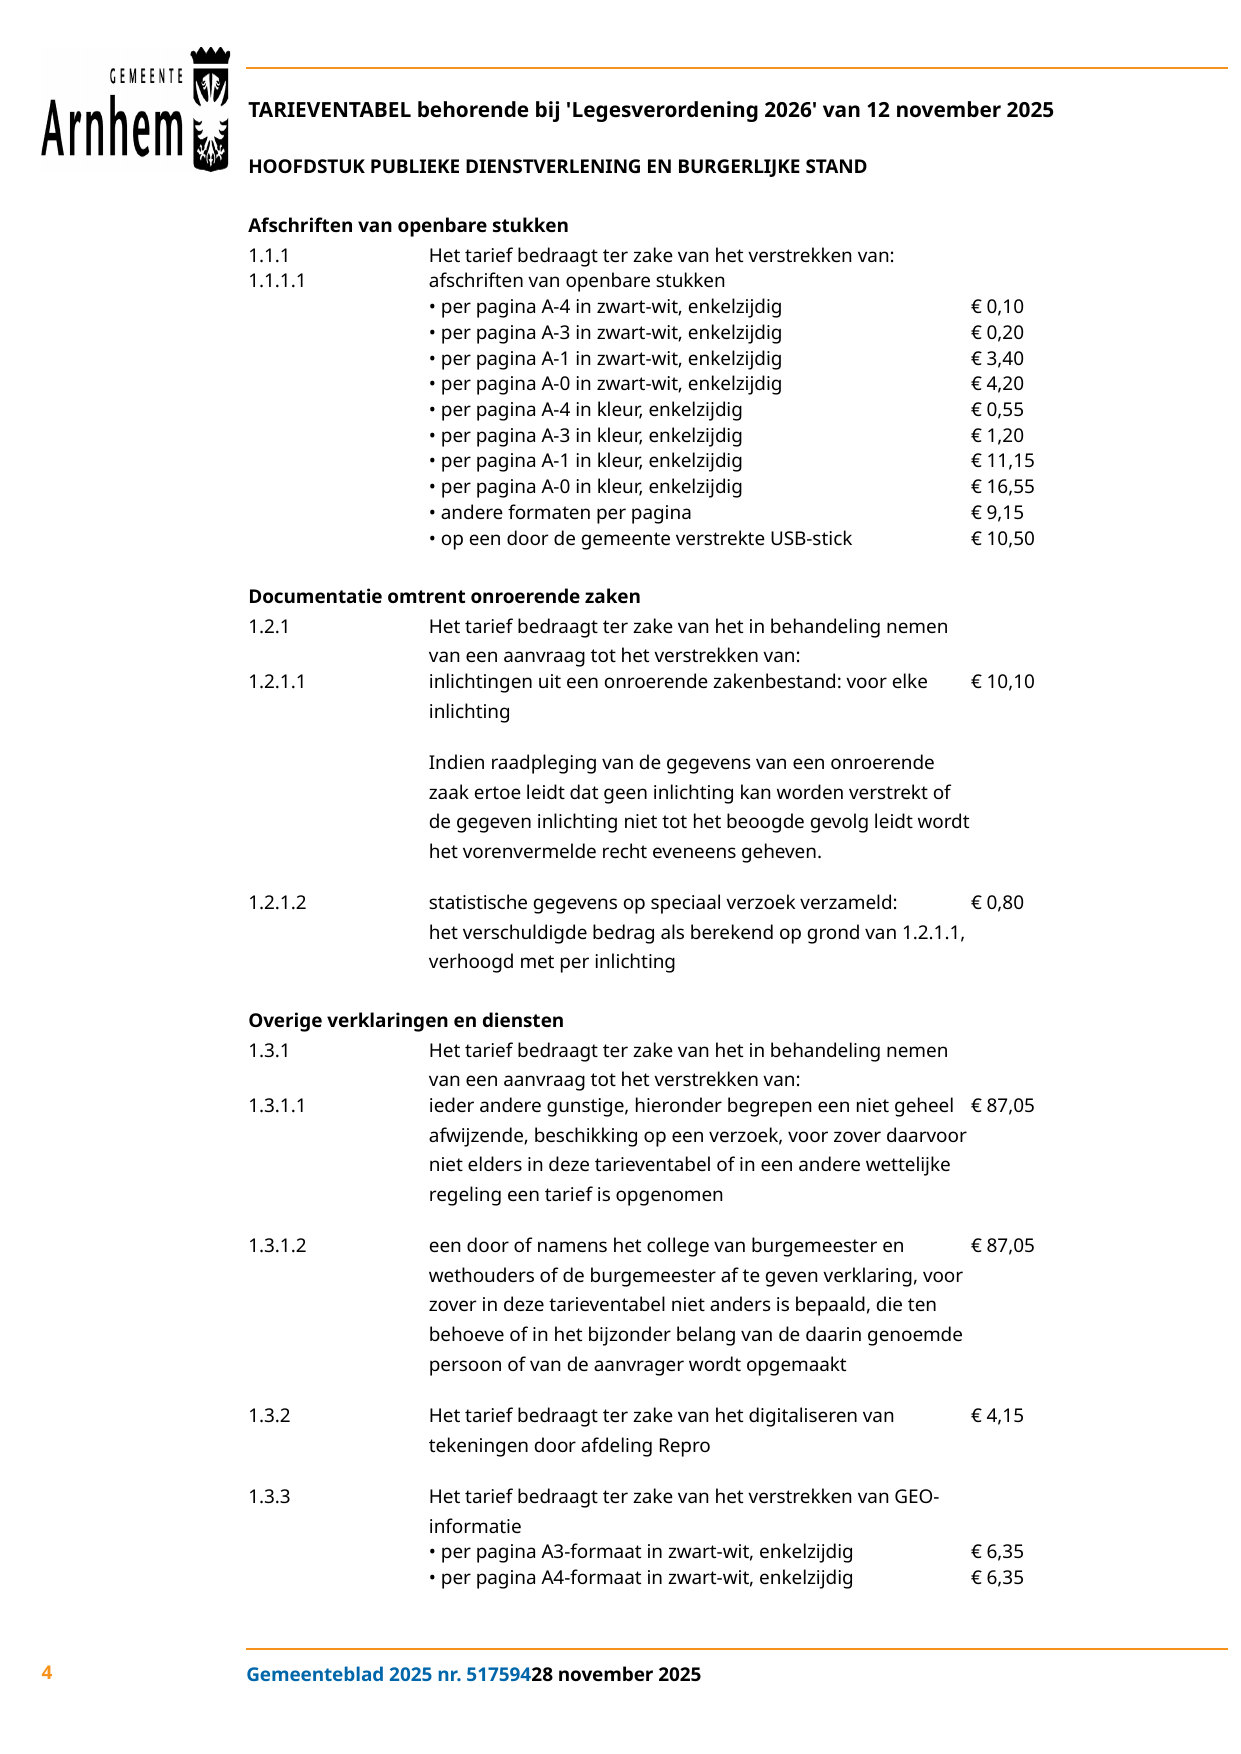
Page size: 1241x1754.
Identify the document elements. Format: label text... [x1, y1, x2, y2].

table_cell 1.3.2 [248, 1402, 429, 1458]
table_cell [248, 293, 429, 319]
table_header 1.1.1 [248, 242, 429, 267]
table_cell € 10,50 [971, 525, 1152, 551]
table_cell • per pagina A-0 in zwart-wit, enkelzijdig [429, 370, 971, 396]
table_cell inlichtingen uit een onroerende zakenbestand: voor elke inlichting [429, 668, 971, 724]
table_cell € 0,55 [971, 396, 1152, 422]
table_cell • per pagina A-0 in kleur, enkelzijdig [429, 473, 971, 499]
table_cell € 4,15 [971, 1402, 1152, 1458]
table_cell [248, 864, 429, 889]
picture [41, 47, 231, 172]
table_cell [248, 525, 429, 551]
table_cell [248, 1377, 429, 1402]
table_cell 1.3.1.2 [248, 1233, 429, 1377]
table_cell • op een door de gemeente verstrekte USB-stick [429, 525, 971, 551]
table_cell afschriften van openbare stukken [429, 268, 971, 293]
table_cell [248, 345, 429, 370]
table_cell [248, 319, 429, 345]
table_cell € 1,20 [971, 422, 1152, 448]
table_header Het tarief bedraagt ter zake van het in behandeling nemen van een aanvraag tot het verstrekken van: [429, 613, 971, 668]
table_cell Indien raadpleging van de gegevens van een onroerende zaak ertoe leidt dat geen inlichting kan worden verstrekt of de gegeven inlichting niet tot het beoogde gevolg leidt wordt het vorenvermelde recht eveneens geheven. [429, 749, 971, 864]
table_cell € 11,15 [971, 448, 1152, 473]
table_cell € 4,20 [971, 370, 1152, 396]
table_cell ieder andere gunstige, hieronder begrepen een niet geheel afwijzende, beschikking op een verzoek, voor zover daarvoor niet elders in deze tarieventabel of in een andere wettelijke regeling een tarief is opgenomen [429, 1092, 971, 1207]
table_cell • andere formaten per pagina [429, 499, 971, 525]
table_cell [248, 499, 429, 525]
table_cell 1.1.1.1 [248, 268, 429, 293]
table_cell [248, 396, 429, 422]
table_cell € 0,80 [971, 890, 1152, 974]
table_cell • per pagina A-3 in kleur, enkelzijdig [429, 422, 971, 448]
table_header Het tarief bedraagt ter zake van het verstrekken van: [429, 242, 971, 267]
table_cell [248, 473, 429, 499]
table_cell • per pagina A-3 in zwart-wit, enkelzijdig [429, 319, 971, 345]
table_cell 1.2.1.1 [248, 668, 429, 724]
table_cell [971, 1483, 1152, 1539]
table_cell [429, 1458, 971, 1483]
table_cell € 6,35 [971, 1539, 1152, 1564]
table_cell € 3,40 [971, 345, 1152, 370]
table_cell € 16,55 [971, 473, 1152, 499]
table_cell [971, 1377, 1152, 1402]
table_cell [248, 749, 429, 864]
table_cell [971, 864, 1152, 889]
text Afschriften van openbare stukken [248, 212, 1152, 238]
text TARIEVENTABEL behorende bij 'Legesverordening 2026' van 12 november 2025 [248, 95, 1152, 123]
table_cell 1.3.1.1 [248, 1092, 429, 1207]
table_cell [248, 448, 429, 473]
table_header [971, 242, 1152, 267]
table_cell • per pagina A-1 in kleur, enkelzijdig [429, 448, 971, 473]
table_cell € 87,05 [971, 1233, 1152, 1377]
table_cell [248, 1458, 429, 1483]
table_header Het tarief bedraagt ter zake van het in behandeling nemen van een aanvraag tot het verstrekken van: [429, 1037, 971, 1092]
table_cell [429, 864, 971, 889]
table_cell [429, 1377, 971, 1402]
table_cell € 87,05 [971, 1092, 1152, 1207]
table_cell € 0,10 [971, 293, 1152, 319]
table_cell € 10,10 [971, 668, 1152, 724]
table_cell • per pagina A3-formaat in zwart-wit, enkelzijdig [429, 1539, 971, 1564]
text Overige verklaringen en diensten [248, 1007, 1152, 1033]
table_header [971, 1037, 1152, 1092]
table_cell € 6,35 [971, 1564, 1152, 1590]
table_cell € 9,15 [971, 499, 1152, 525]
table_cell [248, 1207, 429, 1232]
table_cell Het tarief bedraagt ter zake van het digitaliseren van tekeningen door afdeling Repro [429, 1402, 971, 1458]
table_cell [971, 1207, 1152, 1232]
table_cell • per pagina A4-formaat in zwart-wit, enkelzijdig [429, 1564, 971, 1590]
table_cell [248, 422, 429, 448]
table_cell [971, 749, 1152, 864]
table_cell Het tarief bedraagt ter zake van het verstrekken van GEO-informatie [429, 1483, 971, 1539]
table_cell [429, 724, 971, 749]
table_cell een door of namens het college van burgemeester en wethouders of de burgemeester af te geven verklaring, voor zover in deze tarieventabel niet anders is bepaald, die ten behoeve of in het bijzonder belang van de daarin genoemde persoon of van de aanvrager wordt opgemaakt [429, 1233, 971, 1377]
table_cell • per pagina A-1 in zwart-wit, enkelzijdig [429, 345, 971, 370]
table_cell [971, 724, 1152, 749]
table_header [971, 613, 1152, 668]
table_cell [248, 1539, 429, 1564]
table_header 1.2.1 [248, 613, 429, 668]
table_cell [248, 1564, 429, 1590]
table_cell [971, 1458, 1152, 1483]
table_cell [248, 724, 429, 749]
table_cell [971, 268, 1152, 293]
text HOOFDSTUK PUBLIEKE DIENSTVERLENING EN BURGERLIJKE STAND [248, 153, 1152, 179]
table_cell • per pagina A-4 in kleur, enkelzijdig [429, 396, 971, 422]
table_cell [248, 370, 429, 396]
table_cell 1.3.3 [248, 1483, 429, 1539]
table_cell [429, 1207, 971, 1232]
table_cell statistische gegevens op speciaal verzoek verzameld: het verschuldigde bedrag als berekend op grond van 1.2.1.1, verhoogd met per inlichting [429, 890, 971, 974]
text Documentatie omtrent onroerende zaken [248, 583, 1152, 609]
table_cell 1.2.1.2 [248, 890, 429, 974]
table_cell • per pagina A-4 in zwart-wit, enkelzijdig [429, 293, 971, 319]
table_header 1.3.1 [248, 1037, 429, 1092]
table_cell € 0,20 [971, 319, 1152, 345]
